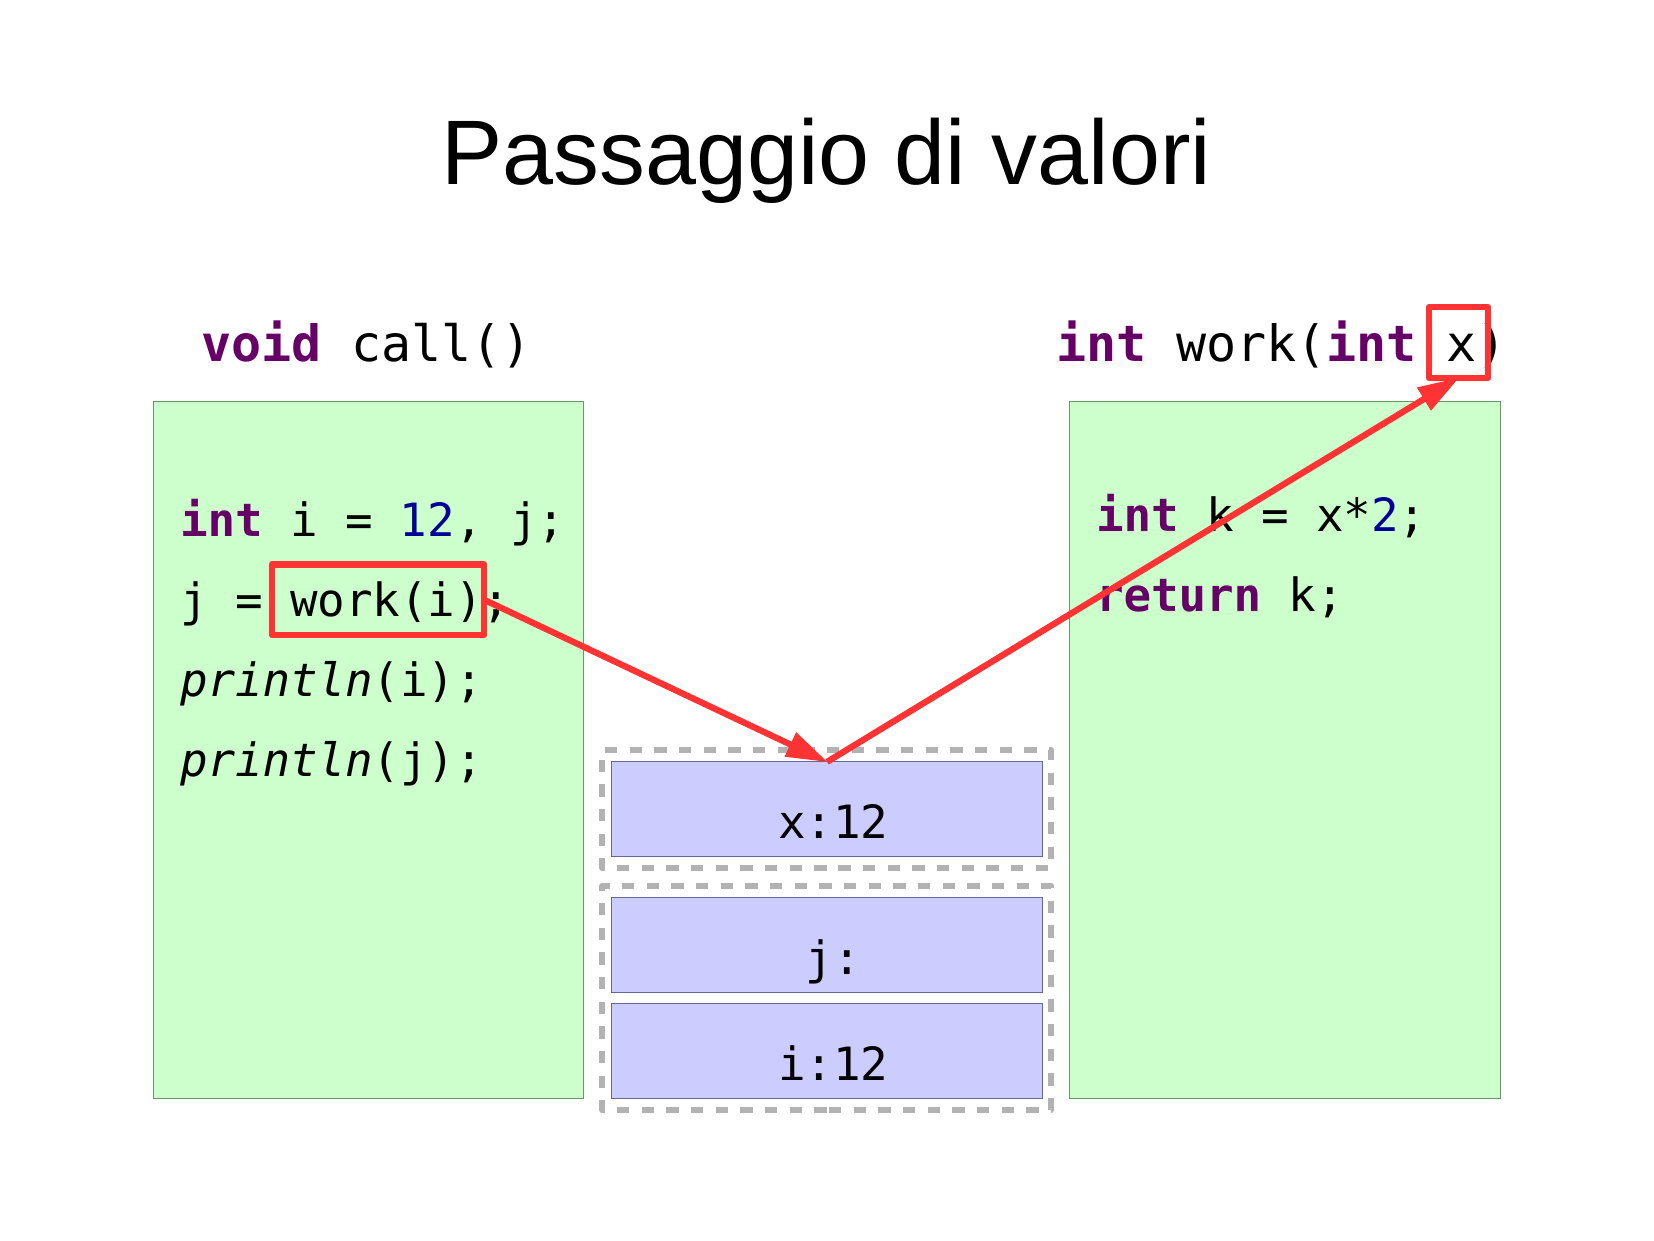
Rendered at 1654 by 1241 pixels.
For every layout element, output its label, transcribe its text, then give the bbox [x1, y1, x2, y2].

text_box int i = 12, j; j = work(i); println(i); println(j); [153, 401, 584, 1099]
text_box int work(int x) [1027, 307, 1440, 385]
text_box int k = x*2; return k; [1069, 401, 1413, 610]
title Passaggio di valori [82, 49, 1571, 257]
text_box int k = x*2; return k; [1069, 401, 1501, 1099]
text_box x:12 [611, 761, 1043, 857]
text_box void call() [153, 307, 579, 385]
text_box int work(int x) [1432, 310, 1485, 375]
text_box int i = 12, j; j = work(i); println(i); println(j); [275, 568, 481, 632]
text_box int work(int x) [1454, 307, 1537, 385]
text_box i:12 [611, 1003, 1043, 1099]
text_box j: [611, 897, 1043, 993]
